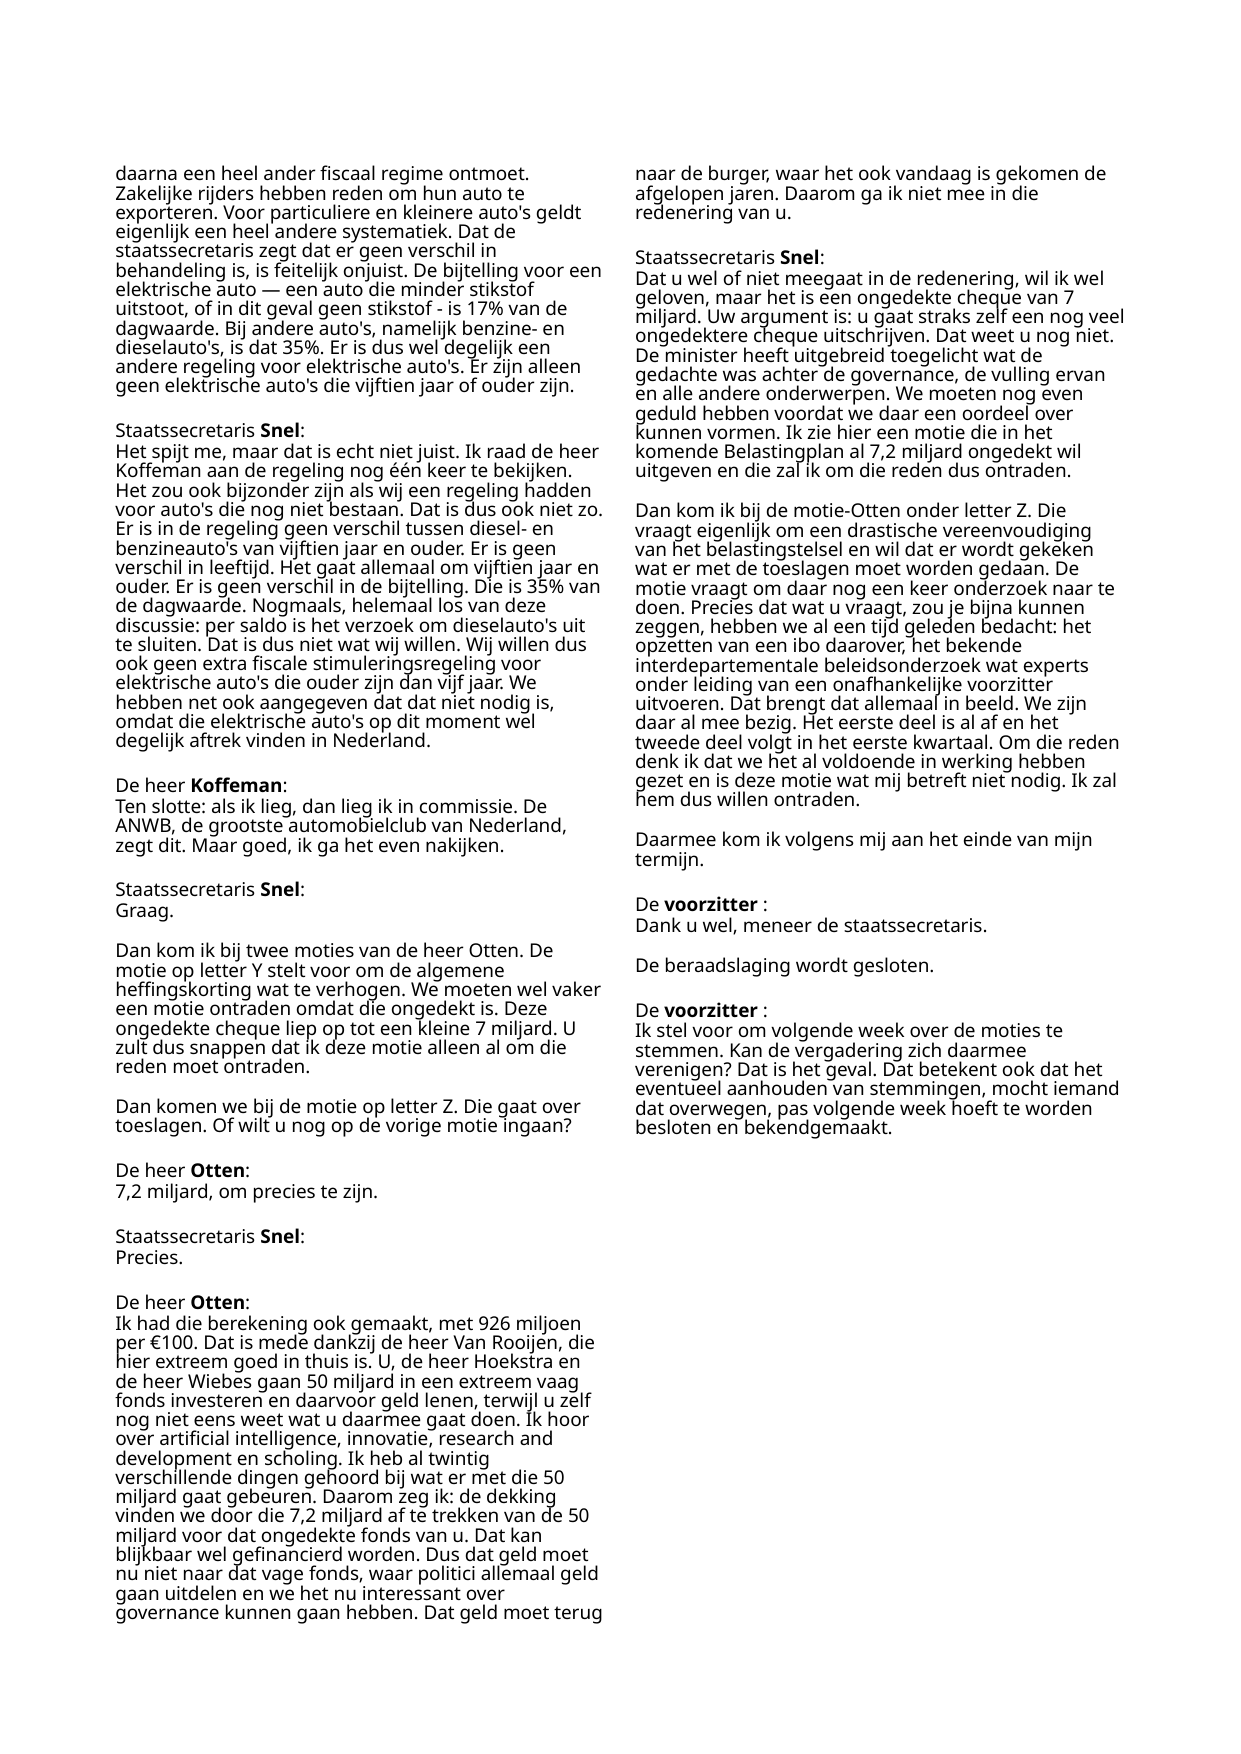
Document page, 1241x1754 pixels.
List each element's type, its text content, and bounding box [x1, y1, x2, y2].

text Staatssecretaris Snel: [115, 417, 605, 443]
text Ik had die berekening ook gemaakt, met 926 miljoen per €100. Dat is mede dankzij de heer Van Rooijen, die hier extreem goed in thuis is. U, de heer Hoekstra en de heer Wiebes gaan 50 miljard in een extreem vaag fonds investeren en daarvoor geld lenen, terwijl u zelf nog niet eens weet wat u daarmee gaat doen. Ik hoor over artificial intelligence, innovatie, research and development en scholing. Ik heb al twintig verschillende dingen gehoord bij wat er met die 50 miljard gaat gebeuren. Daarom zeg ik: de dekking vinden we door die 7,2 miljard af te trekken van de 50 miljard voor dat ongedekte fonds van u. Dat kan blijkbaar wel gefinancierd worden. Dus dat geld moet nu niet naar dat vage fonds, waar politici allemaal geld gaan uitdelen en we het nu interessant over governance kunnen gaan hebben. Dat geld moet terug [115, 1315, 605, 1623]
text De voorzitter : [635, 997, 1125, 1022]
text Ik stel voor om volgende week over de moties te stemmen. Kan de vergadering zich daarmee verenigen? Dat is het geval. Dat betekent ook dat het eventueel aanhouden van stemmingen, mocht iemand dat overwegen, pas volgende week hoeft te worden besloten en bekendgemaakt. [635, 1022, 1125, 1138]
text daarna een heel ander fiscaal regime ontmoet. Zakelijke rijders hebben reden om hun auto te exporteren. Voor particuliere en kleinere auto's geldt eigenlijk een heel andere systematiek. Dat de staatssecretaris zegt dat er geen verschil in behandeling is, is feitelijk onjuist. De bijtelling voor een elektrische auto — een auto die minder stikstof uitstoot, of in dit geval geen stikstof - is 17% van de dagwaarde. Bij andere auto's, namelijk benzine- en dieselauto's, is dat 35%. Er is dus wel degelijk een andere regeling voor elektrische auto's. Er zijn alleen geen elektrische auto's die vijftien jaar of ouder zijn. [115, 165, 605, 397]
text De heer Koffeman: [115, 772, 605, 798]
text Graag. [115, 902, 605, 922]
text Dan komen we bij de motie op letter Z. Die gaat over toeslagen. Of wilt u nog op de vorige motie ingaan? [115, 1098, 605, 1137]
text Dank u wel, meneer de staatssecretaris. [635, 917, 1125, 936]
text naar de burger, waar het ook vandaag is gekomen de afgelopen jaren. Daarom ga ik niet mee in die redenering van u. [635, 165, 1125, 223]
text De beraadslaging wordt gesloten. [635, 957, 1125, 976]
text De voorzitter : [635, 891, 1125, 917]
text Het spijt me, maar dat is echt niet juist. Ik raad de heer Koffeman aan de regeling nog één keer te bekijken. Het zou ook bijzonder zijn als wij een regeling hadden voor auto's die nog niet bestaan. Dat is dus ook niet zo. Er is in de regeling geen verschil tussen diesel- en benzineauto's van vijftien jaar en ouder. Er is geen verschil in leeftijd. Het gaat allemaal om vijftien jaar en ouder. Er is geen verschil in de bijtelling. Die is 35% van de dagwaarde. Nogmaals, helemaal los van deze discussie: per saldo is het verzoek om dieselauto's uit te sluiten. Dat is dus niet wat wij willen. Wij willen dus ook geen extra fiscale stimuleringsregeling voor elektrische auto's die ouder zijn dan vijf jaar. We hebben net ook aangegeven dat dat niet nodig is, omdat die elektrische auto's op dit moment wel degelijk aftrek vinden in Nederland. [115, 443, 605, 751]
text Daarmee kom ik volgens mij aan het einde van mijn termijn. [635, 831, 1125, 870]
text Precies. [115, 1249, 605, 1268]
text De heer Otten: [115, 1157, 605, 1183]
text Dan kom ik bij de motie-Otten onder letter Z. Die vraagt eigenlijk om een drastische vereenvoudiging van het belastingstelsel en wil dat er wordt gekeken wat er met de toeslagen moet worden gedaan. De motie vraagt om daar nog een keer onderzoek naar te doen. Precies dat wat u vraagt, zou je bijna kunnen zeggen, hebben we al een tijd geleden bedacht: het opzetten van een ibo daarover, het bekende interdepartementale beleidsonderzoek wat experts onder leiding van een onafhankelijke voorzitter uitvoeren. Dat brengt dat allemaal in beeld. We zijn daar al mee bezig. Het eerste deel is al af en het tweede deel volgt in het eerste kwartaal. Om die reden denk ik dat we het al voldoende in werking hebben gezet en is deze motie wat mij betreft niet nodig. Ik zal hem dus willen ontraden. [635, 502, 1125, 811]
text Staatssecretaris Snel: [115, 877, 605, 902]
text 7,2 miljard, om precies te zijn. [115, 1183, 605, 1202]
text Staatssecretaris Snel: [115, 1223, 605, 1249]
text Dan kom ik bij twee moties van de heer Otten. De motie op letter Y stelt voor om de algemene heffingskorting wat te verhogen. We moeten wel vaker een motie ontraden omdat die ongedekt is. Deze ongedekte cheque liep op tot een kleine 7 miljard. U zult dus snappen dat ik deze motie alleen al om die reden moet ontraden. [115, 942, 605, 1077]
text Dat u wel of niet meegaat in de redenering, wil ik wel geloven, maar het is een ongedekte cheque van 7 miljard. Uw argument is: u gaat straks zelf een nog veel ongedektere cheque uitschrijven. Dat weet u nog niet. De minister heeft uitgebreid toegelicht wat de gedachte was achter de governance, de vulling ervan en alle andere onderwerpen. We moeten nog even geduld hebben voordat we daar een oordeel over kunnen vormen. Ik zie hier een motie die in het komende Belastingplan al 7,2 miljard ongedekt wil uitgeven en die zal ik om die reden dus ontraden. [635, 270, 1125, 482]
text De heer Otten: [115, 1289, 605, 1315]
text Ten slotte: als ik lieg, dan lieg ik in commissie. De ANWB, de grootste automobielclub van Nederland, zegt dit. Maar goed, ik ga het even nakijken. [115, 798, 605, 856]
text Staatssecretaris Snel: [635, 244, 1125, 270]
